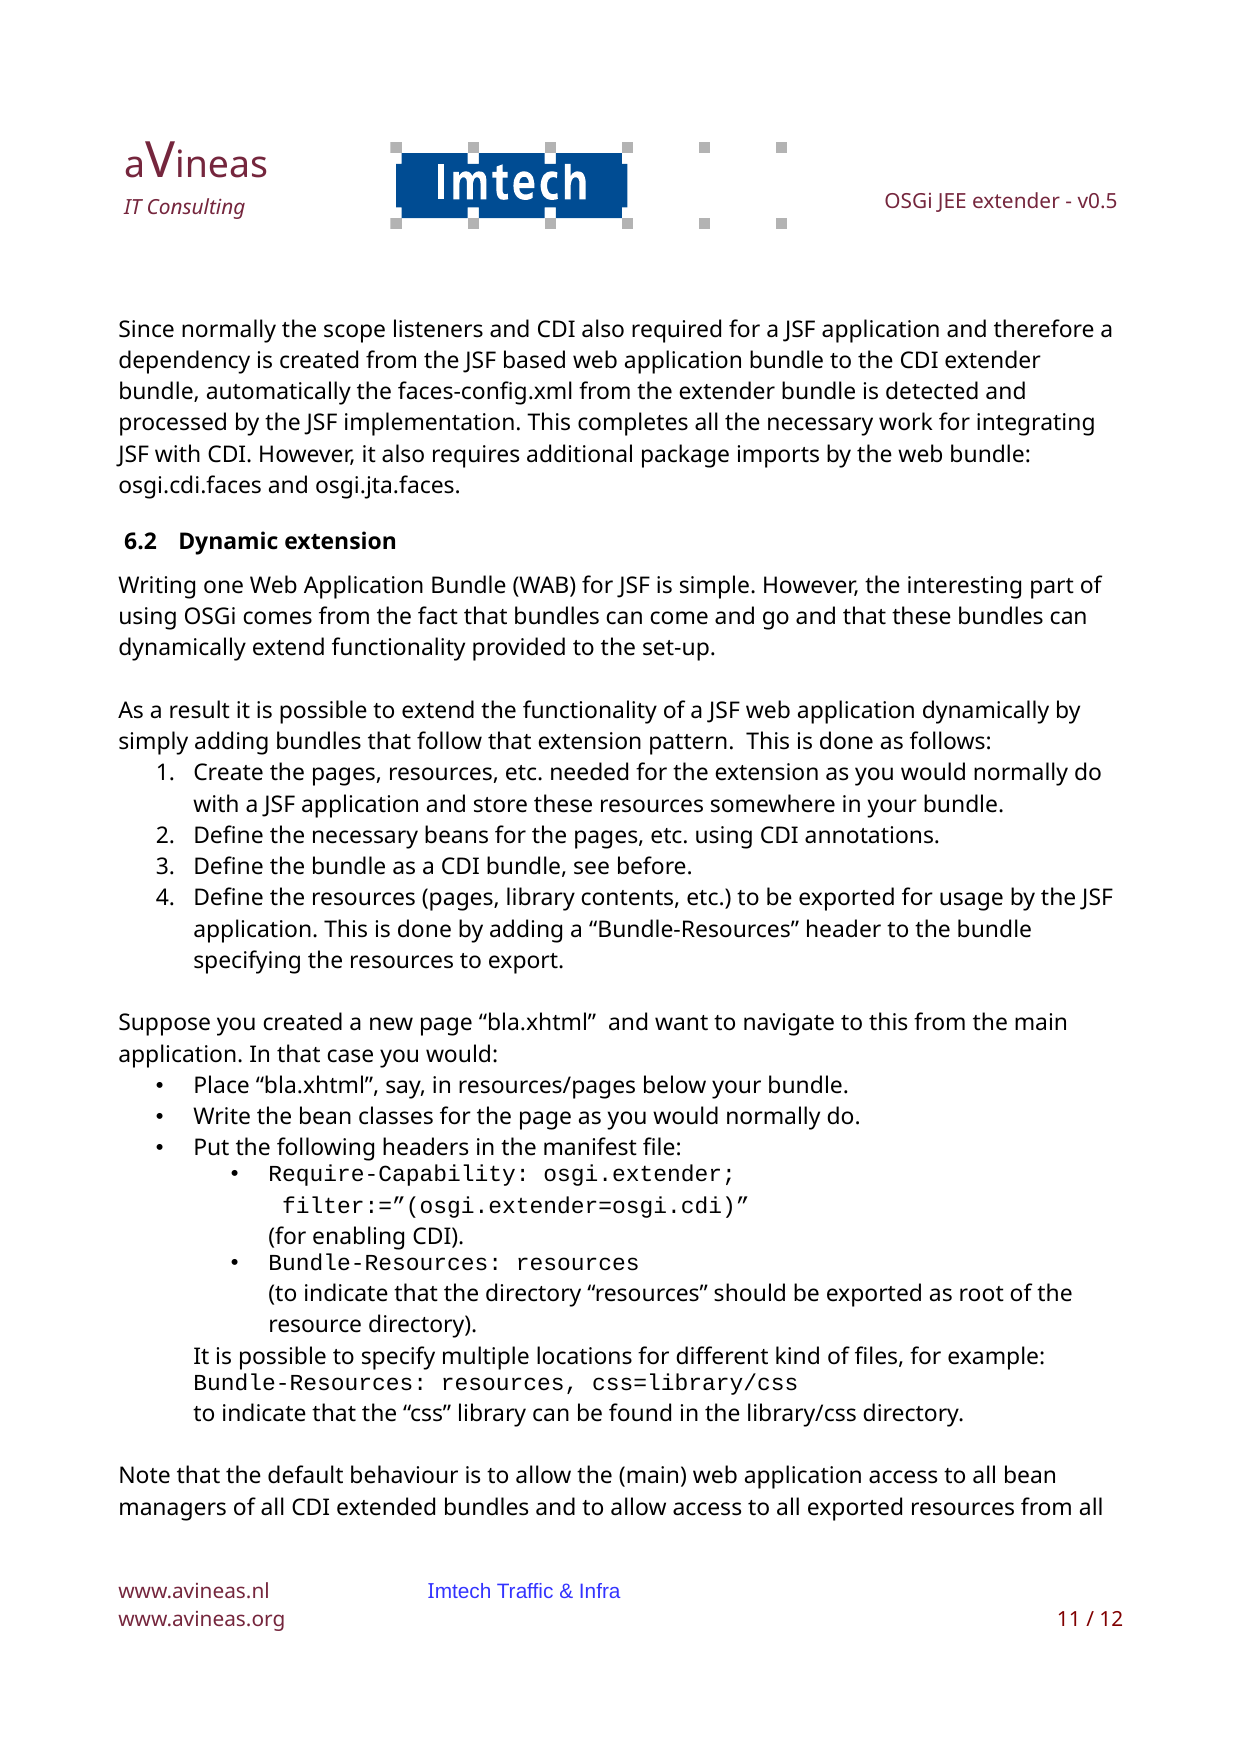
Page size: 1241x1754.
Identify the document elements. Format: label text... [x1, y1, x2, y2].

list Write the bean classes for the page as you would normally do. [156, 1100, 1122, 1131]
list It is possible to specify multiple locations for different kind of files, for example: Bundle-Resources: resources, css=library/css to indicate that the “css” library can be found in the library/css directory. [156, 1339, 1122, 1428]
list Define the resources (pages, library contents, etc.) to be exported for usage by the JSF application. This is done by adding a “Bundle-Resources” header to the bundle specifying the resources to export. [156, 881, 1122, 975]
subtitle Dynamic extension [118, 525, 1122, 556]
text Note that the default behaviour is to allow the (main) web application access to all bean managers of all CDI extended bundles and to allow access to all exported resources from all [118, 1459, 1122, 1522]
list Bundle-Resources: resources (to indicate that the directory “resources” should be exported as root of the resource directory). [231, 1251, 1122, 1339]
text Since normally the scope listeners and CDI also required for a JSF application and therefore a dependency is created from the JSF based web application bundle to the CDI extender bundle, automatically the faces-config.xml from the extender bundle is detected and processed by the JSF implementation. This completes all the necessary work for integrating JSF with CDI. However, it also requires additional package imports by the web bundle: osgi.cdi.faces and osgi.jta.faces. [118, 313, 1122, 500]
list Define the bundle as a CDI bundle, see before. [156, 850, 1122, 881]
text Writing one Web Application Bundle (WAB) for JSF is simple. However, the interesting part of using OSGi comes from the fact that bundles can come and go and that these bundles can dynamically extend functionality provided to the set-up. [118, 569, 1122, 663]
list Create the pages, resources, etc. needed for the extension as you would normally do with a JSF application and store these resources somewhere in your bundle. [156, 756, 1122, 819]
list Place “bla.xhtml”, say, in resources/pages below your bundle. [156, 1069, 1122, 1100]
text Suppose you created a new page “bla.xhtml” and want to navigate to this from the main application. In that case you would: [118, 1006, 1122, 1069]
text As a result it is possible to extend the functionality of a JSF web application dynamically by simply adding bundles that follow that extension pattern. This is done as follows: [118, 694, 1122, 756]
list Require-Capability: osgi.extender; filter:=”(osgi.extender=osgi.cdi)” (for enabling CDI). [231, 1163, 1122, 1251]
list Put the following headers in the manifest file: [156, 1131, 1122, 1163]
list Define the necessary beans for the pages, etc. using CDI annotations. [156, 819, 1122, 850]
